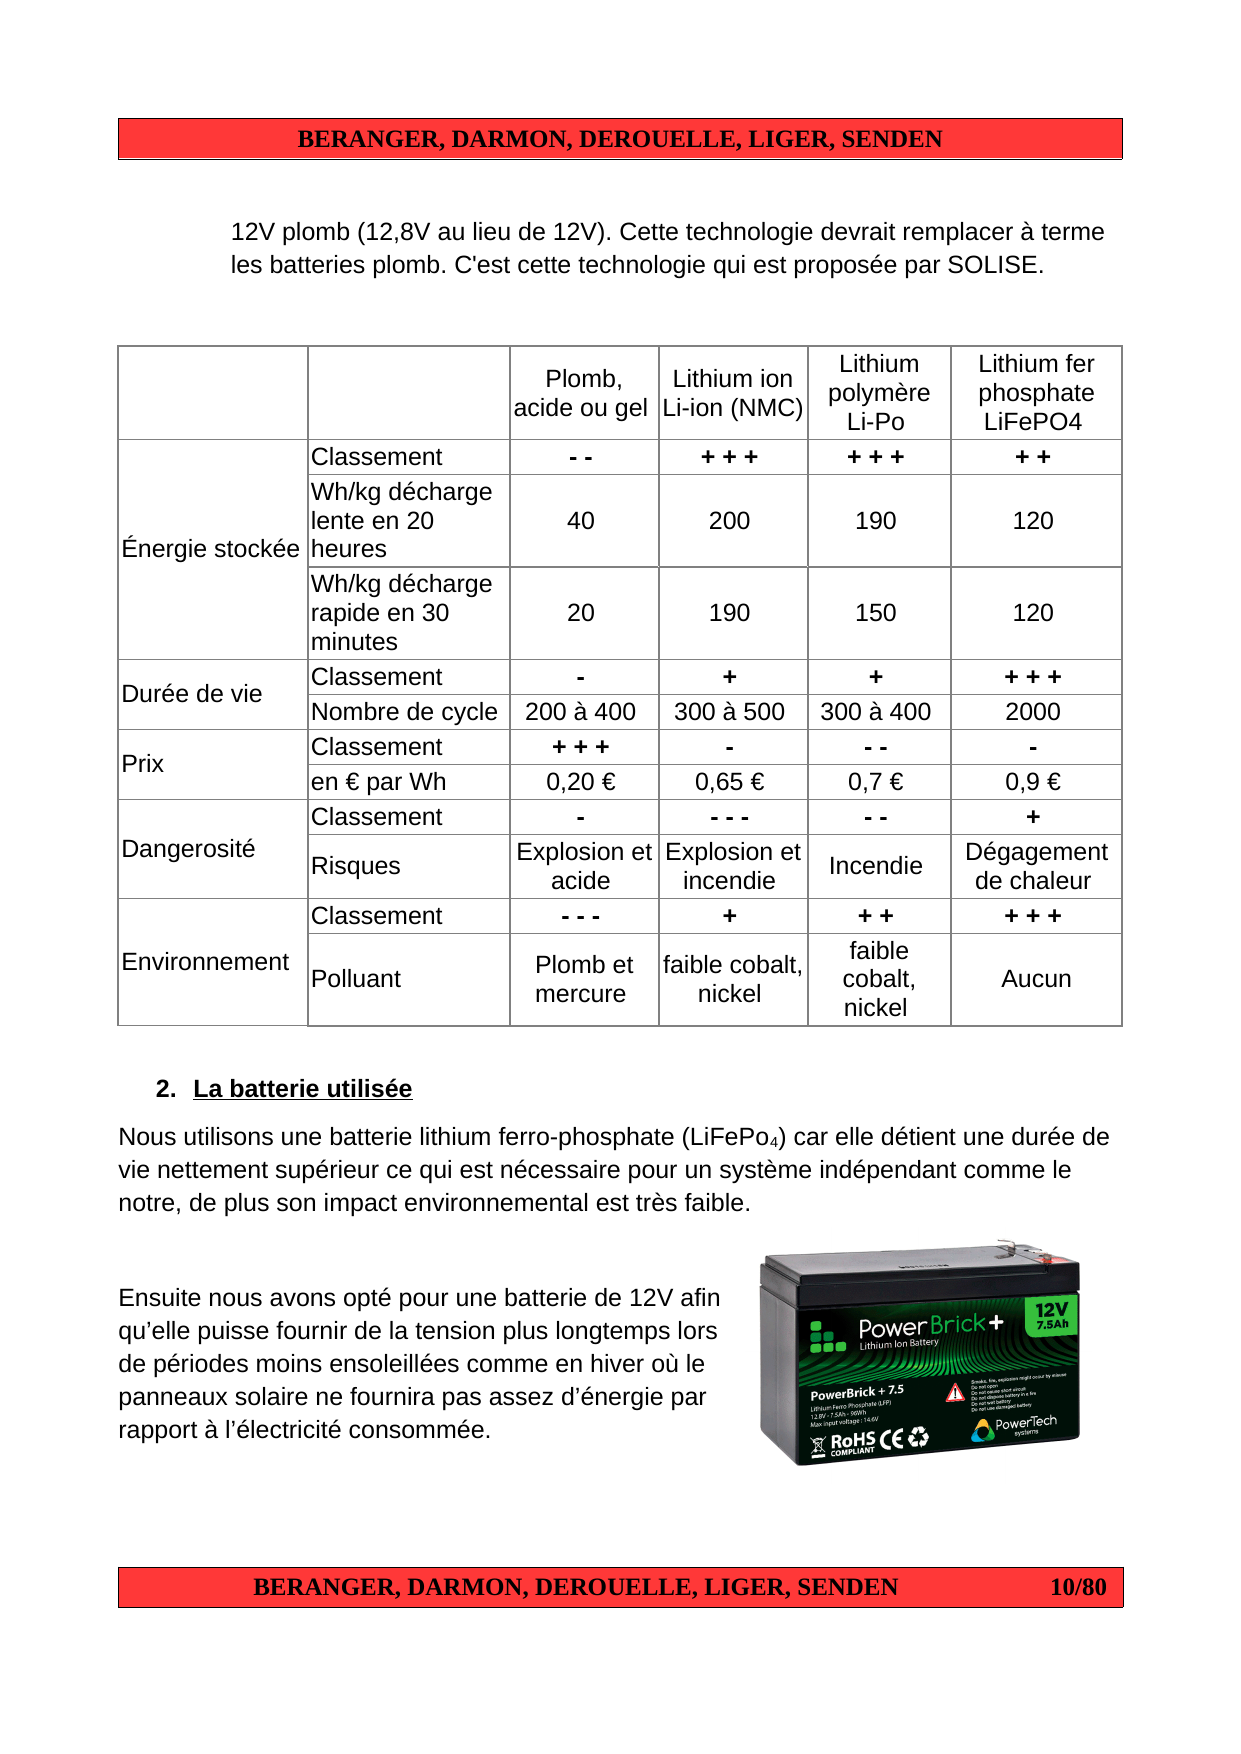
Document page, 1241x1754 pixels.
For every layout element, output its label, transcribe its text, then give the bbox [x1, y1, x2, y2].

table_cell 0,9 € [952, 765, 1121, 799]
table_cell - - [809, 730, 950, 764]
table_header Plomb, acide ou gel [511, 347, 658, 439]
table_cell - [511, 800, 658, 834]
table_cell 200 à 400 [511, 695, 658, 729]
table_cell Explosion et incendie [660, 835, 807, 897]
table_cell faible cobalt, nickel [809, 934, 950, 1025]
table_cell Classement [309, 730, 509, 764]
table_cell - - [809, 800, 950, 834]
table_header Lithium ion Li-ion (NMC) [660, 347, 807, 439]
table_header Lithium polymère Li-Po [809, 347, 950, 439]
table_cell + [809, 660, 950, 694]
picture [745, 1227, 1093, 1484]
table_cell faible cobalt, nickel [660, 934, 807, 1025]
table_cell + [660, 660, 807, 694]
table_header [119, 347, 307, 439]
table_cell Dégagement de chaleur [952, 835, 1121, 897]
table_cell Prix [119, 730, 307, 799]
table_cell - - - [511, 899, 658, 932]
table_cell Risques [309, 835, 509, 897]
table_cell 190 [660, 568, 807, 659]
table_cell + + + [660, 440, 807, 474]
list La batterie utilisée [156, 1074, 1122, 1103]
table_cell 0,20 € [511, 765, 658, 799]
table_cell 2000 [952, 695, 1121, 729]
table_cell Wh/kg décharge rapide en 30 minutes [309, 568, 509, 659]
table_cell 0,65 € [660, 765, 807, 799]
table_cell 120 [952, 568, 1121, 659]
table_cell Explosion et acide [511, 835, 658, 897]
table_cell Dangerosité [119, 800, 307, 897]
table_cell + [952, 800, 1121, 834]
table_cell - - - [660, 800, 807, 834]
table_cell en € par Wh [309, 765, 509, 799]
table_cell Polluant [309, 934, 509, 1025]
table_cell Durée de vie [119, 660, 307, 729]
table_cell 120 [952, 475, 1121, 566]
table_cell - - [511, 440, 658, 474]
table_cell + [660, 899, 807, 932]
table_cell + + [952, 440, 1121, 474]
table_cell 20 [511, 568, 658, 659]
table_cell Plomb et mercure [511, 934, 658, 1025]
table_cell Énergie stockée [119, 440, 307, 659]
table_cell 300 à 500 [660, 695, 807, 729]
table_cell - [952, 730, 1121, 764]
table_cell Classement [309, 899, 509, 932]
table_cell Incendie [809, 835, 950, 897]
table_cell 200 [660, 475, 807, 566]
table_cell Nombre de cycle [309, 695, 509, 729]
table_cell Environnement [119, 899, 307, 1025]
table_cell - [660, 730, 807, 764]
text Ensuite nous avons opté pour une batterie de 12V afin qu’elle puisse fournir de la tension plus longtemps lors de périodes moins ensoleillées comme en hiver où le panneaux solaire ne fournira pas assez d’énergie par rapport à l’électricité consommée. [118, 1283, 745, 1444]
list 12V plomb (12,8V au lieu de 12V). Cette technologie devrait remplacer à terme les batteries plomb. C'est cette technologie qui est proposée par SOLISE. [193, 217, 1122, 278]
table_cell - [511, 660, 658, 694]
table_cell 150 [809, 568, 950, 659]
table_header [309, 347, 509, 439]
table_cell 0,7 € [809, 765, 950, 799]
table_cell + + [809, 899, 950, 932]
table_cell + + + [952, 899, 1121, 932]
table_header Lithium fer phosphate LiFePO4 [952, 347, 1121, 439]
table_cell Classement [309, 660, 509, 694]
table_cell Wh/kg décharge lente en 20 heures [309, 475, 509, 566]
table_cell Classement [309, 800, 509, 834]
table_cell + + + [952, 660, 1121, 694]
table_cell + + + [809, 440, 950, 474]
table_cell Aucun [952, 934, 1121, 1025]
table_cell Classement [309, 440, 509, 474]
table_cell 190 [809, 475, 950, 566]
table_cell + + + [511, 730, 658, 764]
table_cell 40 [511, 475, 658, 566]
text Nous utilisons une batterie lithium ferro-phosphate (LiFePo4) car elle détient une durée de vie nettement supérieur ce qui est nécessaire pour un système indépendant comme le notre, de plus son impact environnemental est très faible. [118, 1122, 1122, 1216]
table_cell 300 à 400 [809, 695, 950, 729]
